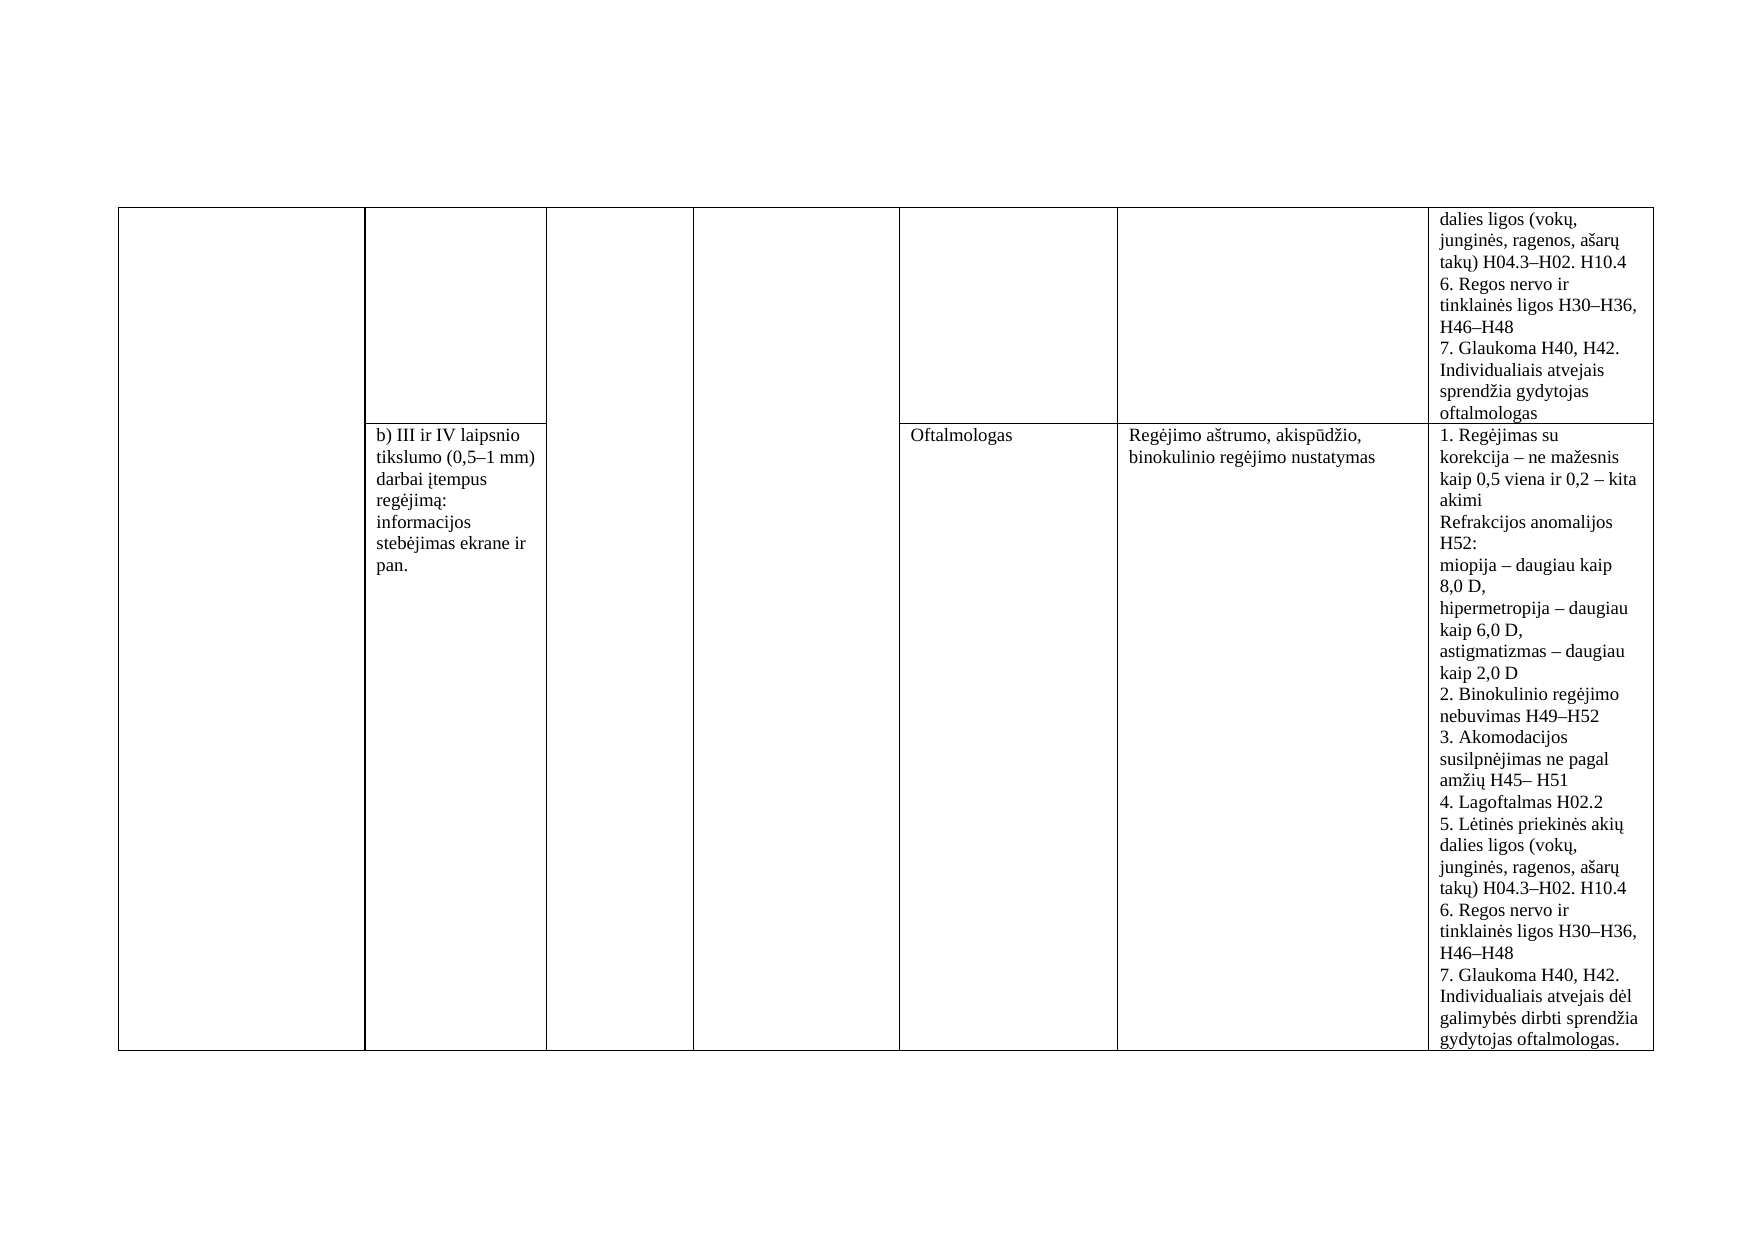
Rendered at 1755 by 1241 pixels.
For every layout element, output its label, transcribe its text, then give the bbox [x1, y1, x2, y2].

table_cell b) III ir IV laipsnio tikslumo (0,5–1 mm) darbai įtempus regėjimą: informacijos stebėjimas ekrane ir pan. [366, 424, 546, 1050]
table_cell Oftalmologas [900, 424, 1117, 1050]
table_cell [366, 208, 546, 423]
table_cell [694, 208, 899, 1050]
table_cell [1118, 208, 1428, 423]
table_cell 1. Regėjimas su korekcija – ne mažesnis kaip 0,5 viena ir 0,2 – kita akimi Refrakcijos anomalijos H52: miopija – daugiau kaip 8,0 D, hipermetropija – daugiau kaip 6,0 D, astigmatizmas – daugiau kaip 2,0 D 2. Binokulinio regėjimo nebuvimas H49–H52 3. Akomodacijos susilpnėjimas ne pagal amžių H45– H51 4. Lagoftalmas H02.2 5. Lėtinės priekinės akių dalies ligos (vokų, junginės, ragenos, ašarų takų) H04.3–H02. H10.4 6. Regos nervo ir tinklainės ligos H30–H36, H46–H48 7. Glaukoma H40, H42. Individualiais atvejais dėl galimybės dirbti sprendžia gydytojas oftalmologas. [1429, 424, 1653, 1050]
table_cell Regėjimo aštrumo, akispūdžio, binokulinio regėjimo nustatymas [1118, 424, 1428, 1050]
table_cell [900, 208, 1117, 423]
table_cell [547, 208, 693, 1050]
table_cell dalies ligos (vokų, junginės, ragenos, ašarų takų) H04.3–H02. H10.4 6. Regos nervo ir tinklainės ligos H30–H36, H46–H48 7. Glaukoma H40, H42. Individualiais atvejais sprendžia gydytojas oftalmologas [1429, 208, 1653, 423]
table_cell [119, 208, 364, 1050]
